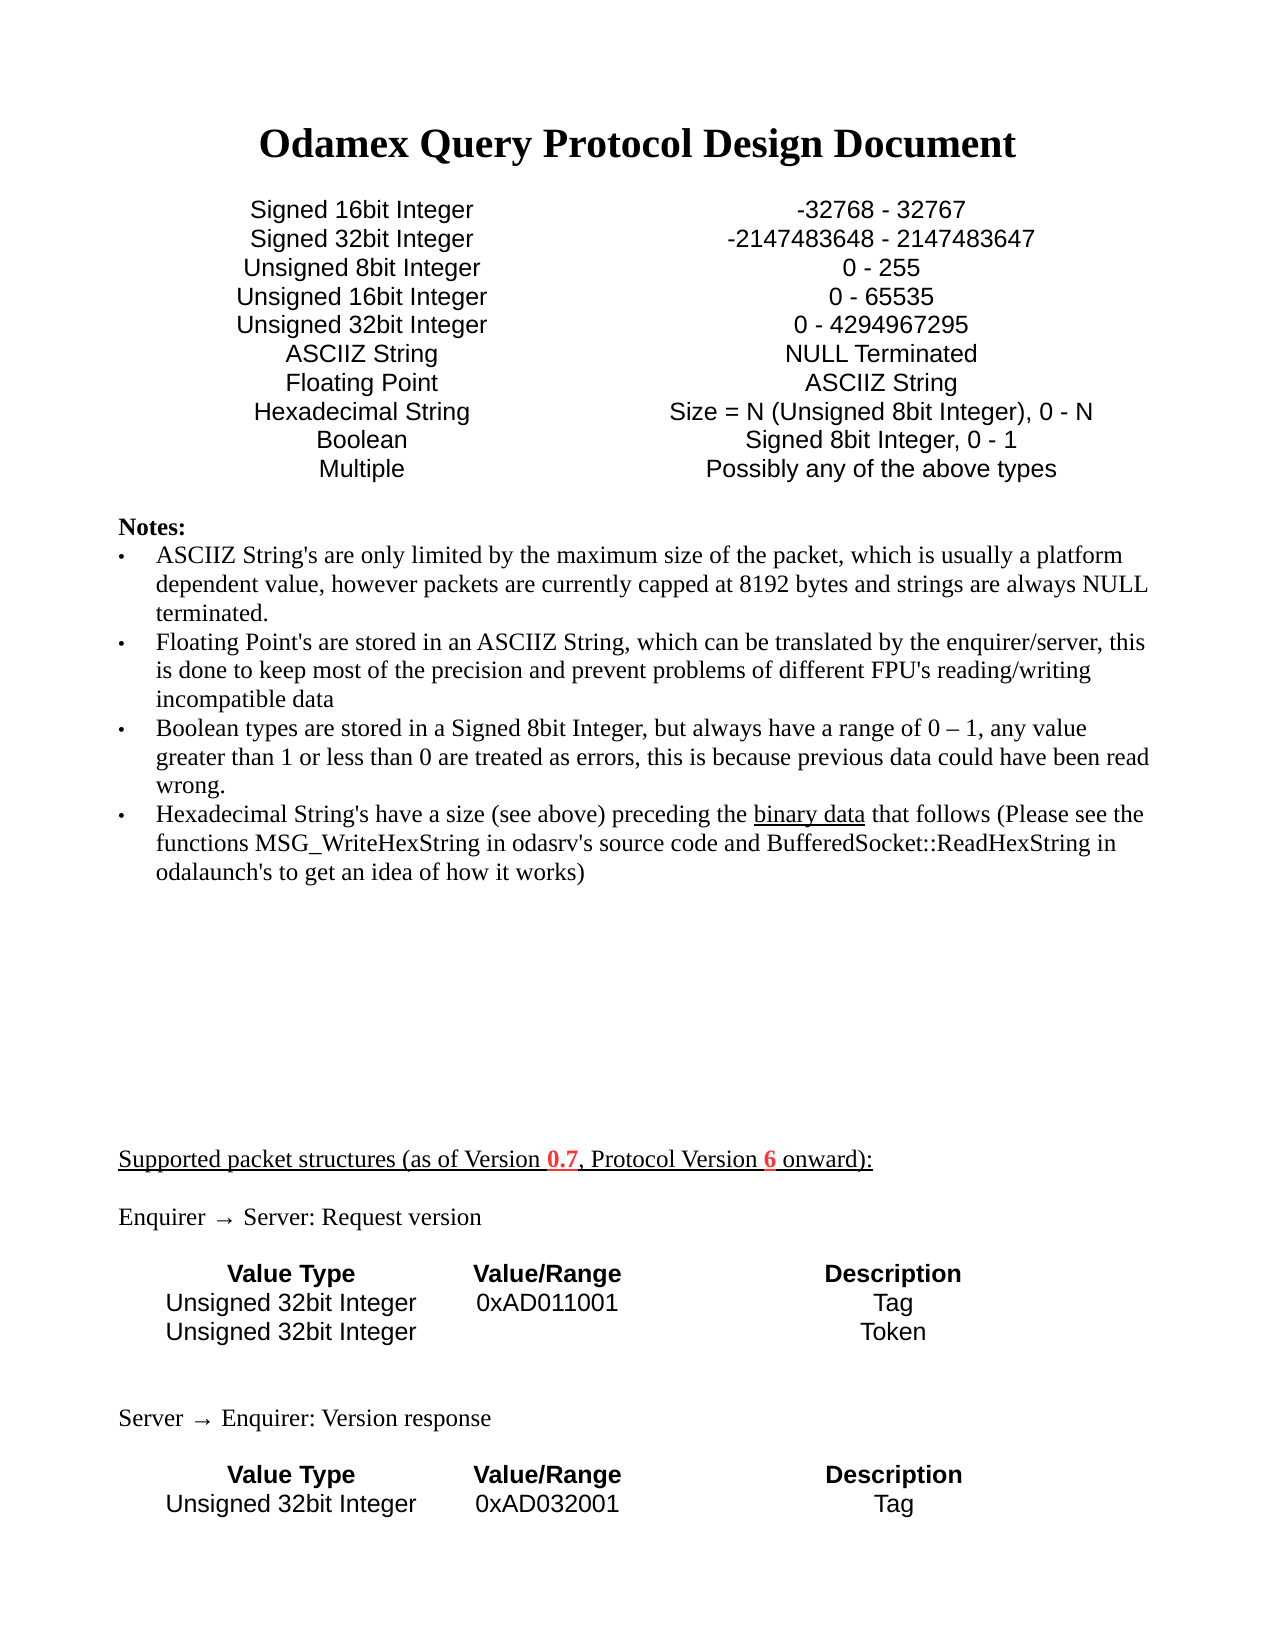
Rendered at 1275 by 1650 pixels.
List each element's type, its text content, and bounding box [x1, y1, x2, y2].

text Server → Enquirer: Version response [118, 1403, 1157, 1432]
table_header Value Type [118, 1259, 464, 1288]
table_cell Token [630, 1317, 1156, 1346]
table_cell Unsigned 32bit Integer [118, 1489, 464, 1518]
list Floating Point's are stored in an ASCIIZ String, which can be translated by the enquirer/server, this is done to keep most of the precision and prevent problems of different FPU's reading/writing incompatible data [118, 627, 1157, 713]
table_cell [464, 1317, 630, 1346]
table_cell ASCIIZ String [118, 339, 606, 368]
list ASCIIZ String's are only limited by the maximum size of the packet, which is usually a platform dependent value, however packets are currently capped at 8192 bytes and strings are always NULL terminated. [118, 541, 1157, 627]
table_cell 0 - 255 [606, 253, 1157, 282]
text Supported packet structures (as of Version 0.7, Protocol Version 6 onward): [118, 1144, 1157, 1173]
table_cell Hexadecimal String [118, 397, 606, 426]
table_cell Floating Point [118, 368, 606, 397]
table_header Value/Range [464, 1461, 631, 1489]
table_cell Size = N (Unsigned 8bit Integer), 0 - N [606, 397, 1157, 426]
table_cell Signed 16bit Integer [118, 196, 606, 224]
table_cell -2147483648 - 2147483647 [606, 224, 1157, 253]
table_cell Signed 8bit Integer, 0 - 1 [606, 426, 1157, 454]
list Boolean types are stored in a Signed 8bit Integer, but always have a range of 0 – 1, any value greater than 1 or less than 0 are treated as errors, this is because previous data could have been read wrong. [118, 713, 1157, 799]
table_cell 0xAD032001 [464, 1489, 631, 1518]
table_header Description [630, 1259, 1156, 1288]
table_cell -32768 - 32767 [606, 196, 1157, 224]
table_cell Unsigned 16bit Integer [118, 282, 606, 311]
table_cell 0 - 65535 [606, 282, 1157, 311]
table_cell Unsigned 32bit Integer [118, 311, 606, 339]
table_cell 0xAD011001 [464, 1288, 630, 1317]
table_header Value/Range [464, 1259, 630, 1288]
table_cell Tag [630, 1288, 1156, 1317]
table_cell Unsigned 32bit Integer [118, 1288, 464, 1317]
table_cell Unsigned 32bit Integer [118, 1317, 464, 1346]
table_cell Tag [631, 1489, 1157, 1518]
list Hexadecimal String's have a size (see above) preceding the binary data that follows (Please see the functions MSG_WriteHexString in odasrv's source code and BufferedSocket::ReadHexString in odalaunch's to get an idea of how it works) [118, 799, 1157, 886]
table_cell Unsigned 8bit Integer [118, 253, 606, 282]
table_cell Signed 32bit Integer [118, 224, 606, 253]
table_header Value Type [118, 1461, 464, 1489]
table_cell Multiple [118, 454, 606, 483]
table_cell Possibly any of the above types [606, 454, 1157, 483]
table_cell Boolean [118, 426, 606, 454]
table_header Description [631, 1461, 1157, 1489]
table_cell NULL Terminated [606, 339, 1157, 368]
table_cell 0 - 4294967295 [606, 311, 1157, 339]
text Notes: [118, 512, 1157, 541]
text Enquirer → Server: Request version [118, 1202, 1157, 1231]
table_cell ASCIIZ String [606, 368, 1157, 397]
